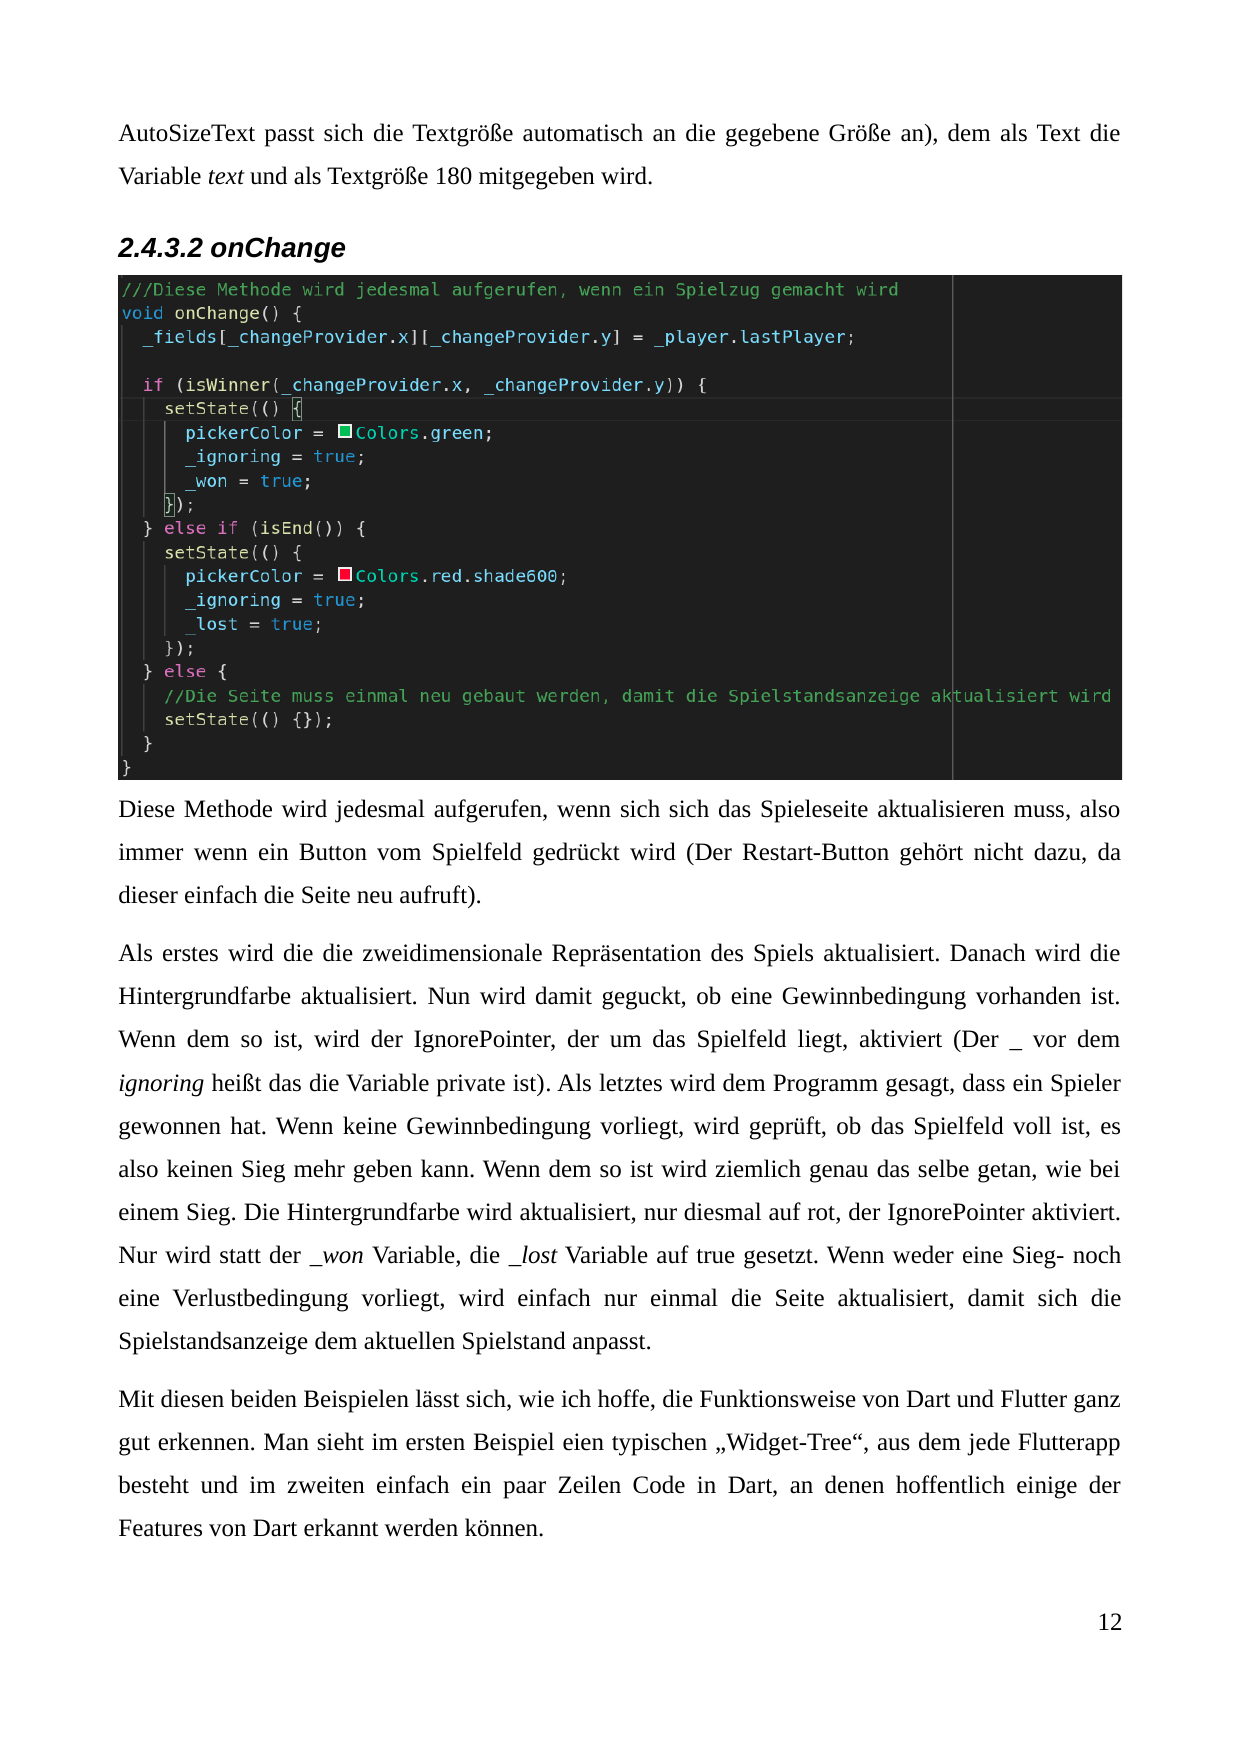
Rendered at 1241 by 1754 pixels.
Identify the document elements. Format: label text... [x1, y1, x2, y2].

text Mit diesen beiden Beispielen lässt sich, wie ich hoffe, die Funktionsweise von Dart und Flutter ganz gut erkennen. Man sieht im ersten Beispiel eien typischen „Widget-Tree“, aus dem jede Flutterapp besteht und im zweiten einfach ein paar Zeilen Code in Dart, an denen hoffentlich einige der Features von Dart erkannt werden können. [118, 1384, 1122, 1542]
text Diese Methode wird jedesmal aufgerufen, wenn sich sich das Spieleseite aktualisieren muss, also immer wenn ein Button vom Spielfeld gedrückt wird (Der Restart-Button gehört nicht dazu, da dieser einfach die Seite neu aufruft). [118, 780, 1122, 909]
subtitle 2.4.3.2 onChange [118, 231, 1122, 263]
picture [118, 275, 1123, 780]
text AutoSizeText passt sich die Textgröße automatisch an die gegebene Größe an), dem als Text die Variable text und als Textgröße 180 mitgegeben wird. [118, 118, 1122, 190]
text Als erstes wird die die zweidimensionale Repräsentation des Spiels aktualisiert. Danach wird die Hintergrundfarbe aktualisiert. Nun wird damit geguckt, ob eine Gewinnbedingung vorhanden ist. Wenn dem so ist, wird der IgnorePointer, der um das Spielfeld liegt, aktiviert (Der _ vor dem ignoring heißt das die Variable private ist). Als letztes wird dem Programm gesagt, dass ein Spieler gewonnen hat. Wenn keine Gewinnbedingung vorliegt, wird geprüft, ob das Spielfeld voll ist, es also keinen Sieg mehr geben kann. Wenn dem so ist wird ziemlich genau das selbe getan, wie bei einem Sieg. Die Hintergrundfarbe wird aktualisiert, nur diesmal auf rot, der IgnorePointer aktiviert. Nur wird statt der _won Variable, die _lost Variable auf true gesetzt. Wenn weder eine Sieg- noch eine Verlustbedingung vorliegt, wird einfach nur einmal die Seite aktualisiert, damit sich die Spielstandsanzeige dem aktuellen Spielstand anpasst. [118, 938, 1122, 1355]
